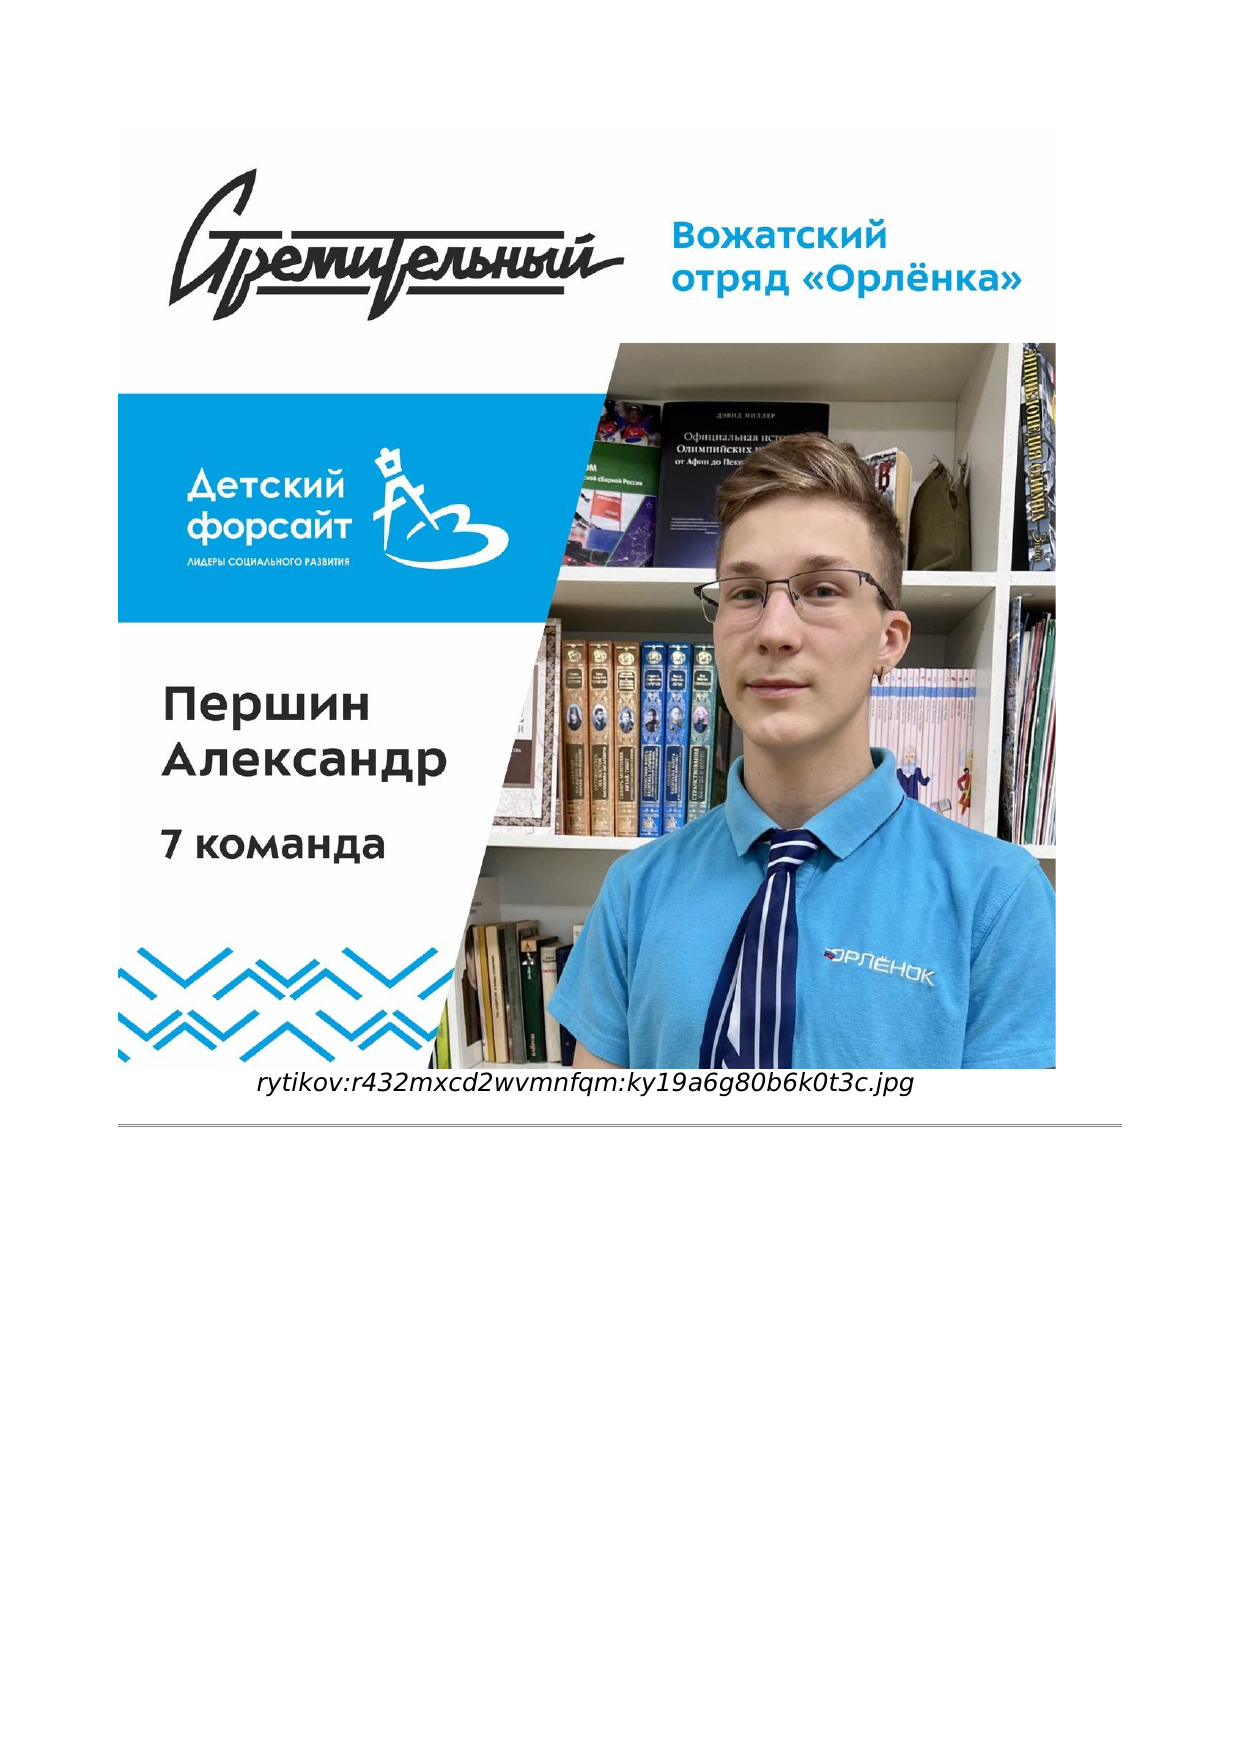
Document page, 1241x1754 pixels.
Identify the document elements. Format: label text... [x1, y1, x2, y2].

picture [305, 558, 350, 566]
picture [407, 521, 425, 539]
picture [316, 511, 330, 515]
picture [326, 478, 344, 498]
picture [290, 518, 352, 539]
picture [284, 477, 322, 498]
picture [188, 558, 225, 566]
picture [118, 130, 1056, 1069]
picture [187, 469, 238, 502]
picture [374, 448, 402, 478]
picture [187, 511, 288, 546]
picture [229, 557, 302, 567]
picture [373, 475, 509, 569]
picture [327, 468, 342, 475]
text rytikov:r432mxcd2wvmnfqm:ky19a6g80b6k0t3c.jpg [118, 1069, 1056, 1097]
picture [238, 477, 258, 497]
picture [260, 477, 280, 499]
